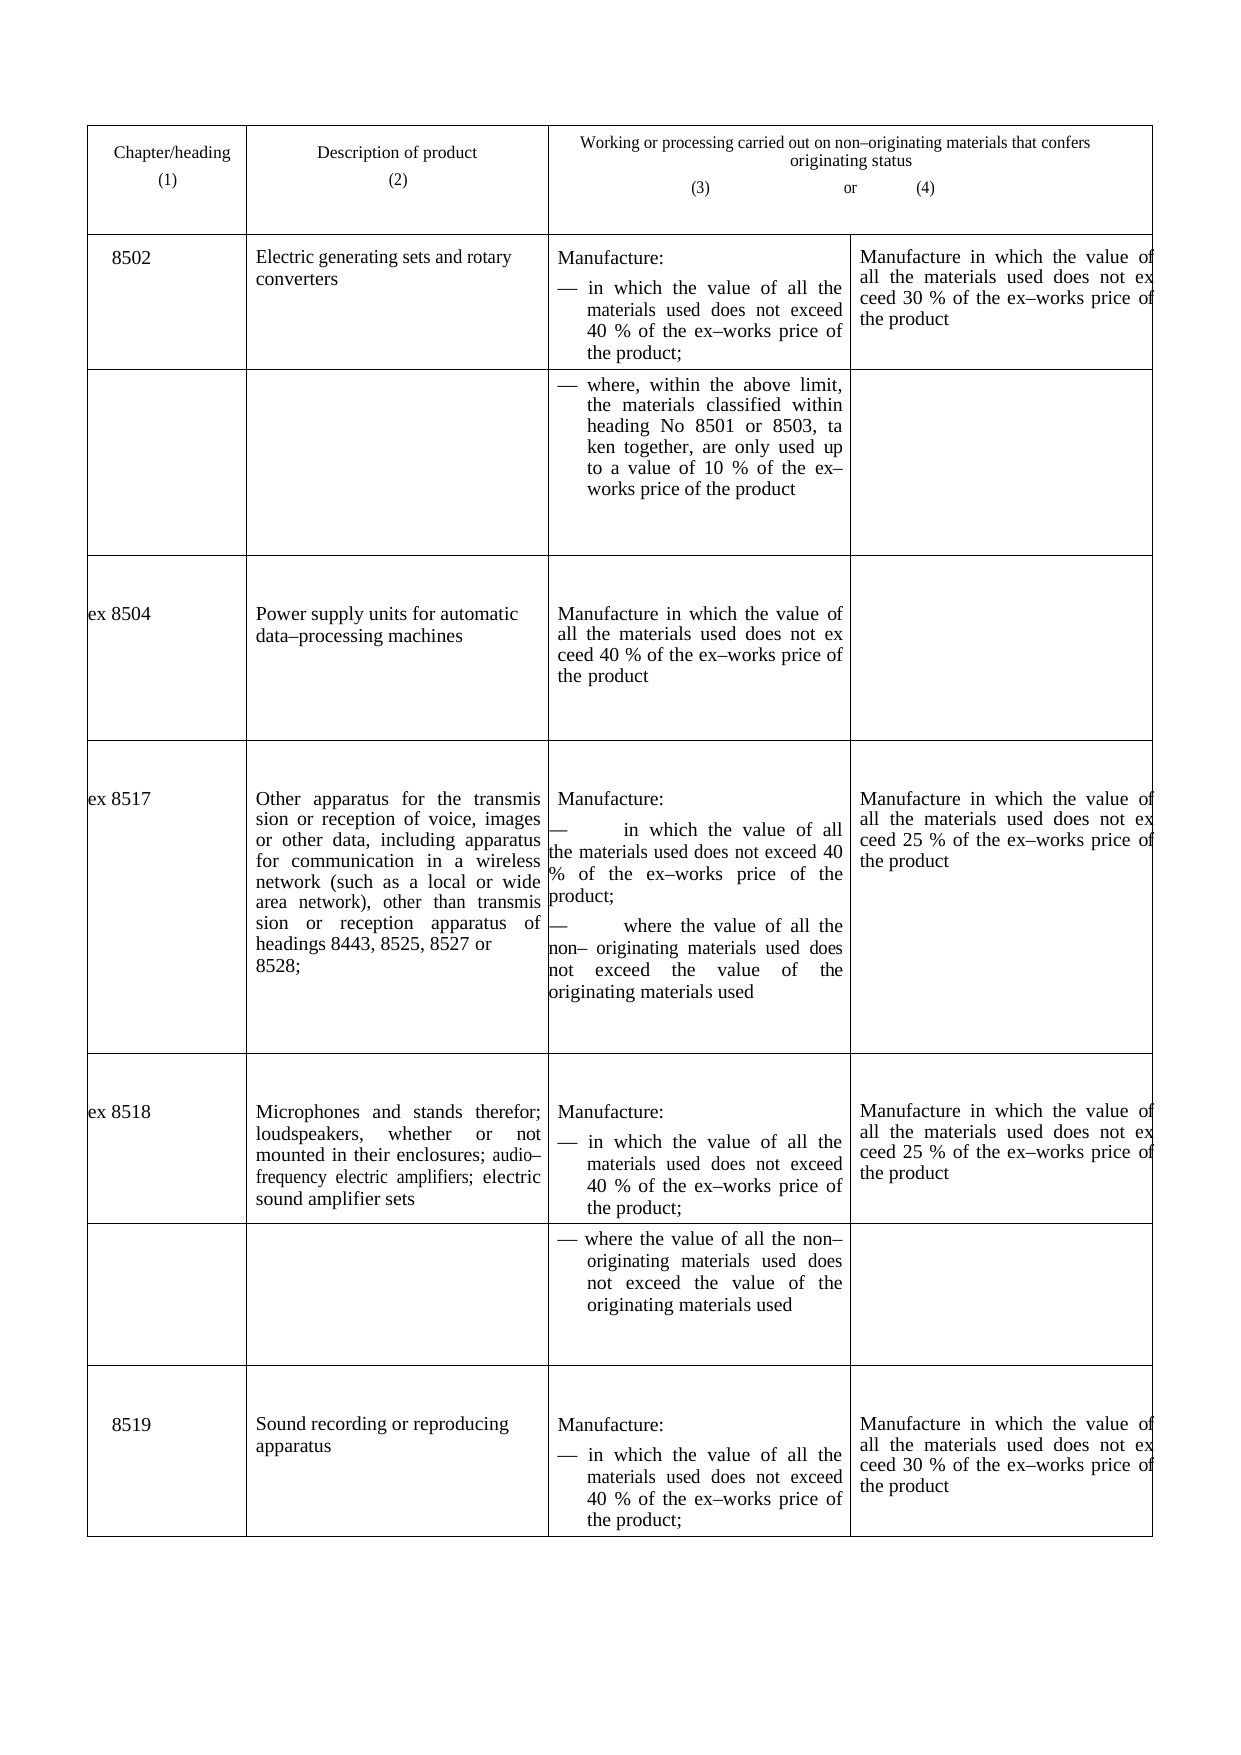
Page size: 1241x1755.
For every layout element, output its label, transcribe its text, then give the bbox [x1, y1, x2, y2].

table_cell ex 8517 [88, 741, 246, 1053]
table_cell [247, 370, 548, 555]
table_header Chapter/heading (1) [88, 126, 246, 234]
table_cell Manufacture in which the value of all the materials used does not ex­ ceed 40 % of the ex–works price of the product [549, 556, 850, 740]
table_cell [851, 1224, 1152, 1365]
table_cell Manufacture in which the value of all the materials used does not ex­ ceed 25 % of the ex–works price of the product [851, 741, 1152, 1053]
table_cell [247, 1224, 548, 1365]
table_cell 8519 [88, 1366, 246, 1536]
table_cell 8502 [88, 235, 246, 369]
table_cell Power supply units for automatic data–processing machines [247, 556, 548, 740]
table_cell Manufacture: — in which the value of all the materials used does not exceed 40 % of the ex–works price of the product; [549, 235, 850, 369]
table_cell Manufacture: in which the value of all the materials used does not exceed 40 % of the ex–works price of the product; where the value of all the non– originating materials used does not exceed the value of the originating materials used [549, 741, 850, 1053]
table_cell [88, 1224, 246, 1365]
table_header Description of product (2) [247, 126, 548, 234]
table_cell Manufacture in which the value of all the materials used does not ex­ ceed 25 % of the ex–works price of the product [851, 1054, 1152, 1223]
table_cell — where the value of all the non– originating materials used does not exceed the value of the originating materials used [549, 1224, 850, 1365]
table_cell ex 8518 [88, 1054, 246, 1223]
table_cell [88, 370, 246, 555]
table_cell [851, 370, 1152, 555]
table_cell Manufacture: — in which the value of all the materials used does not exceed 40 % of the ex–works price of the product; [549, 1366, 850, 1536]
table_cell ex 8504 [88, 556, 246, 740]
table_cell Manufacture: — in which the value of all the materials used does not exceed 40 % of the ex–works price of the product; [549, 1054, 850, 1223]
table_cell Electric generating sets and rotary converters [247, 235, 548, 369]
table_cell Sound recording or reproducing apparatus [247, 1366, 548, 1536]
table_cell Microphones and stands therefor; loudspeakers, whether or not mounted in their enclosures; audio–frequency electric amplifiers; electric sound amplifier sets [247, 1054, 548, 1223]
table_cell Manufacture in which the value of all the materials used does not ex­ ceed 30 % of the ex–works price of the product [851, 235, 1152, 369]
table_cell — where, within the above limit, the materials classified within heading No 8501 or 8503, ta­ ken together, are only used up to a value of 10 % of the ex– works price of the product [549, 370, 850, 555]
table_cell Manufacture in which the value of all the materials used does not ex­ ceed 30 % of the ex–works price of the product [851, 1366, 1152, 1536]
table_header Working or processing carried out on non–originating materials that confers originating status (3) or (4) [549, 126, 1152, 234]
table_cell Other apparatus for the transmis­ sion or reception of voice, images or other data, including apparatus for communication in a wireless network (such as a local or wide area network), other than transmis­ sion or reception apparatus of headings 8443, 8525, 8527 or 8528; [247, 741, 548, 1053]
table_cell [851, 556, 1152, 740]
